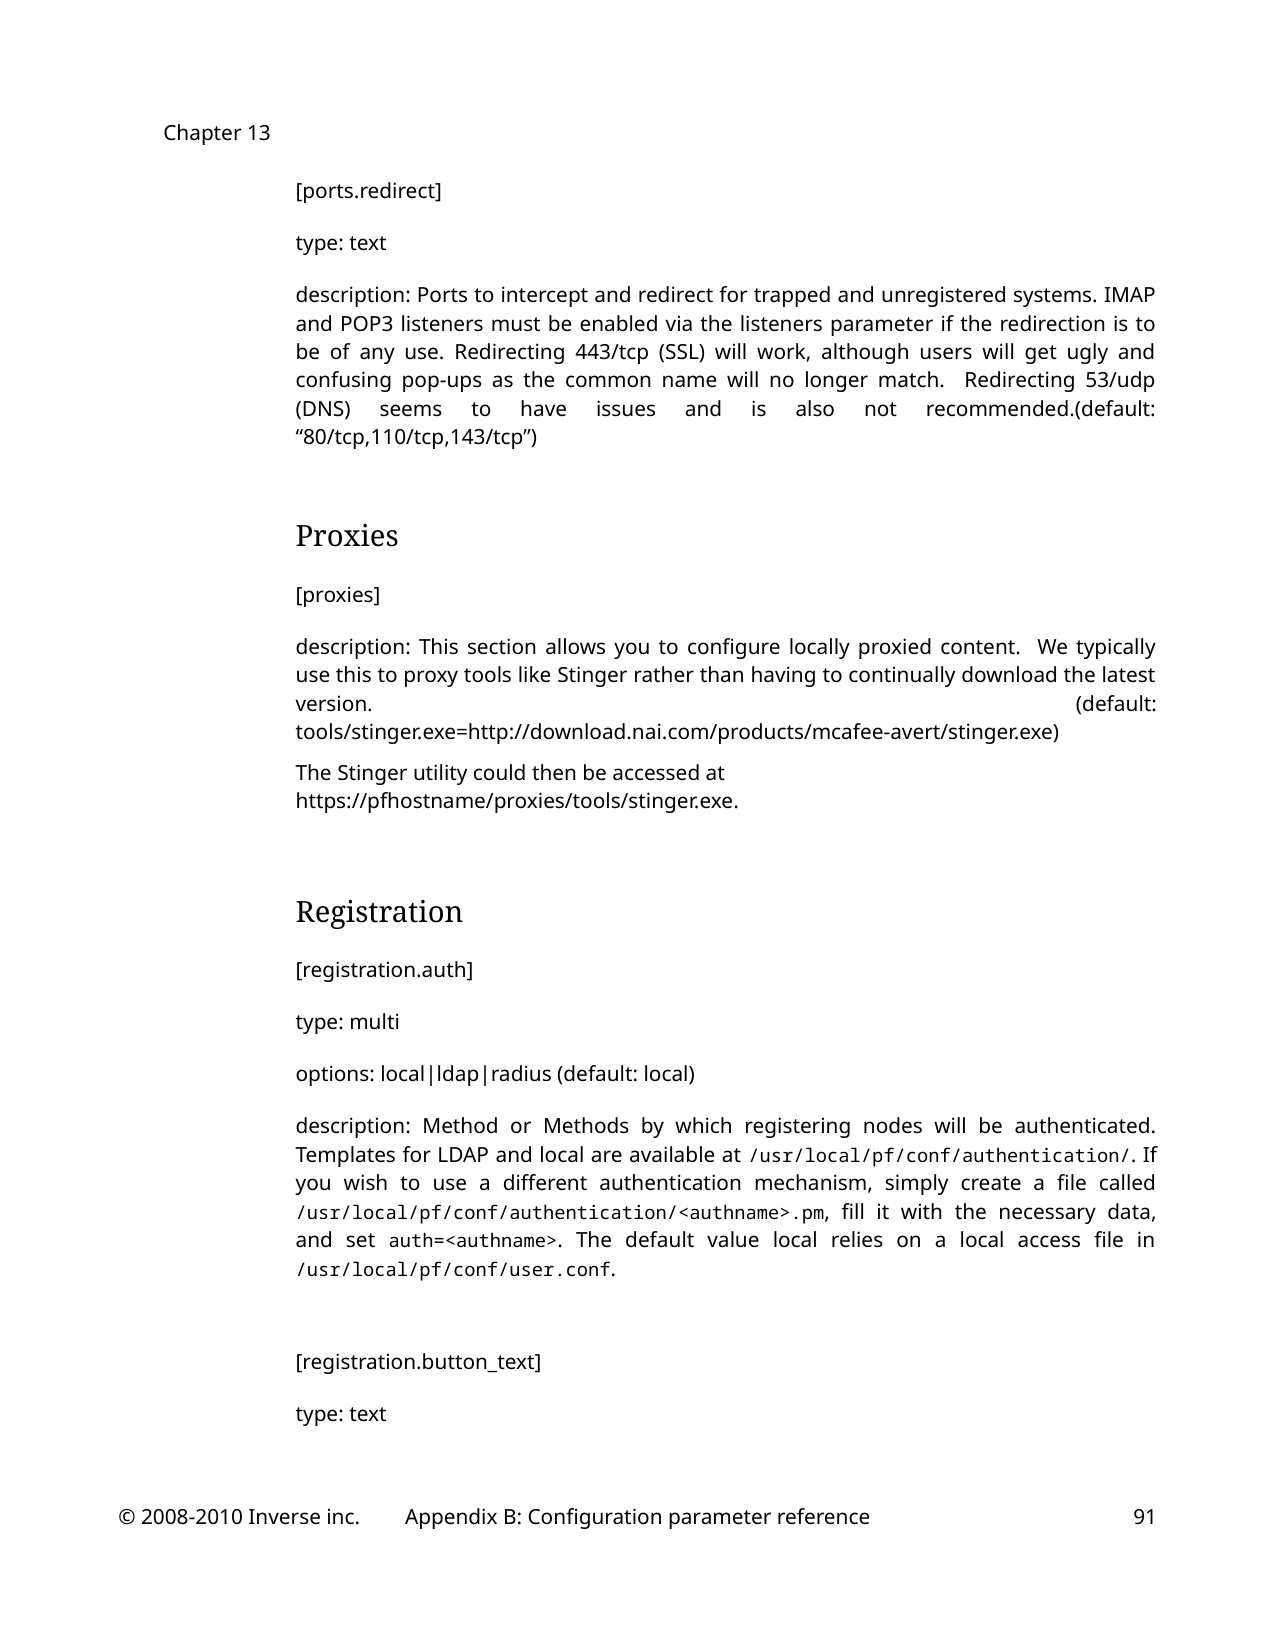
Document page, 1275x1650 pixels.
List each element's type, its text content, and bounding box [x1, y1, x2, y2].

text The Stinger utility could then be accessed at https://pfhostname/proxies/tools/stinger.exe. [295, 758, 1157, 815]
text description: Method or Methods by which registering nodes will be authenticated. Templates for LDAP and local are available at /usr/local/pf/conf/authentication/. If you wish to use a different authentication mechanism, simply create a file called /usr/local/pf/conf/authentication/<authname>.pm, fill it with the necessary data, and set auth=<authname>. The default value local relies on a local access file in /usr/local/pf/conf/user.conf. [295, 1112, 1157, 1282]
text [registration.auth] [295, 955, 1157, 984]
subtitle Proxies [295, 515, 1157, 555]
text [registration.button_text] [295, 1347, 1157, 1375]
text options: local|ldap|radius (default: local) [295, 1059, 1157, 1088]
text [proxies] [295, 580, 1157, 608]
text [ports.redirect] [295, 176, 1157, 204]
text type: text [295, 228, 1157, 257]
text type: multi [295, 1007, 1157, 1036]
subtitle Registration [295, 891, 1157, 931]
text type: text [295, 1399, 1157, 1427]
text description: Ports to intercept and redirect for trapped and unregistered systems. IMAP and POP3 listeners must be enabled via the listeners parameter if the redirection is to be of any use. Redirecting 443/tcp (SSL) will work, although users will get ugly and confusing pop-ups as the common name will no longer match. Redirecting 53/udp (DNS) seems to have issues and is also not recommended.(default: “80/tcp,110/tcp,143/tcp”) [295, 280, 1157, 451]
text description: This section allows you to configure locally proxied content. We typically use this to proxy tools like Stinger rather than having to continually download the latest version. (default: tools/stinger.exe=http://download.nai.com/products/mcafee-avert/stinger.exe) [295, 632, 1157, 746]
